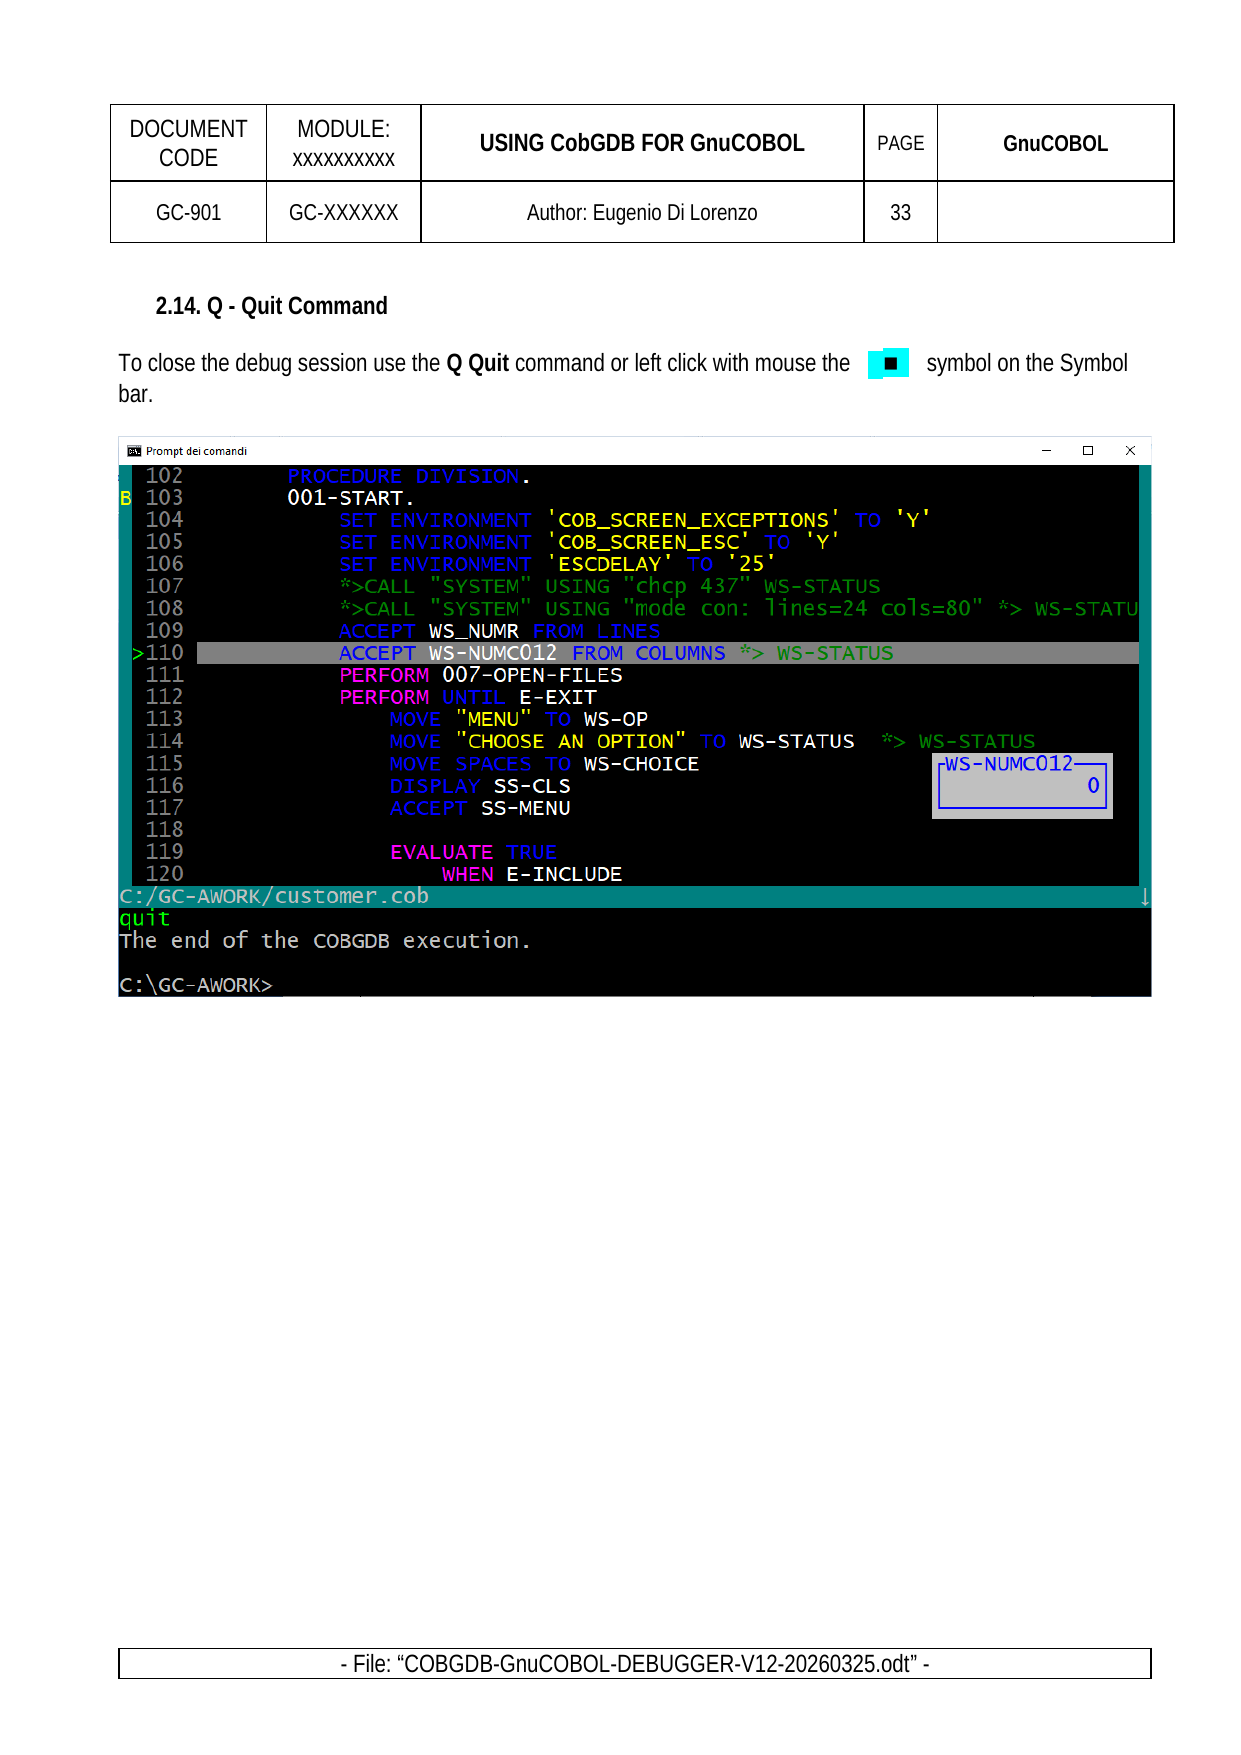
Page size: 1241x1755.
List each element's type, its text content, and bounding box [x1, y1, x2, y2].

picture [118, 436, 1152, 997]
subtitle Q - Quit Command [156, 291, 1152, 319]
text To close the debug session use the Q Quit command or left click with mouse the ■ symbol on the Symbol bar. [118, 348, 1152, 408]
